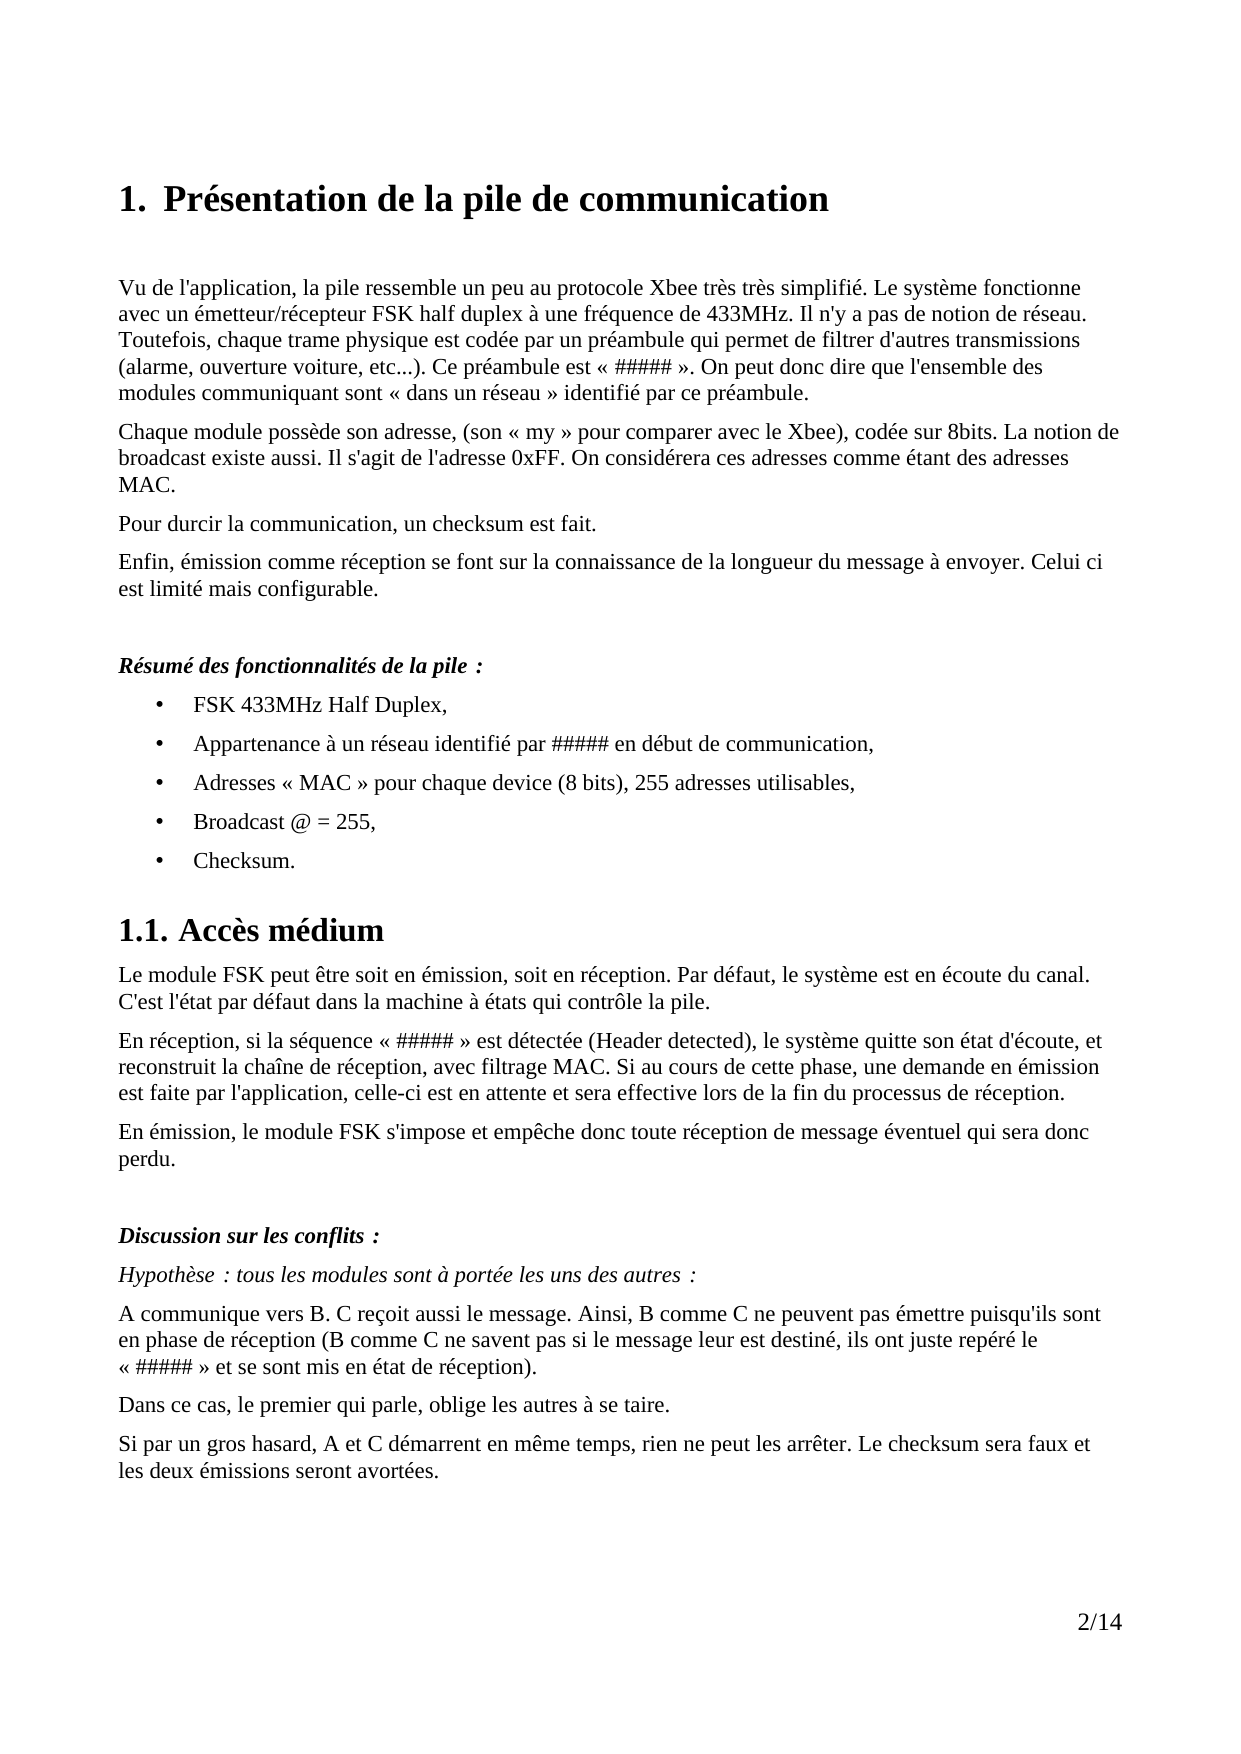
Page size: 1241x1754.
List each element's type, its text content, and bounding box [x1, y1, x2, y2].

text En réception, si la séquence « ##### » est détectée (Header detected), le système quitte son état d'écoute, et reconstruit la chaîne de réception, avec filtrage MAC. Si au cours de cette phase, une demande en émission est faite par l'application, celle-ci est en attente et sera effective lors de la fin du processus de réception. [118, 1027, 1122, 1106]
text Enfin, émission comme réception se font sur la connaissance de la longueur du message à envoyer. Celui ci est limité mais configurable. [118, 548, 1122, 601]
list Checksum. [156, 847, 1122, 873]
text Vu de l'application, la pile ressemble un peu au protocole Xbee très très simplifié. Le système fonctionne avec un émetteur/récepteur FSK half duplex à une fréquence de 433MHz. Il n'y a pas de notion de réseau. Toutefois, chaque trame physique est codée par un préambule qui permet de filtrer d'autres transmissions (alarme, ouverture voiture, etc...). Ce préambule est « ##### ». On peut donc dire que l'ensemble des modules communiquant sont « dans un réseau » identifié par ce préambule. [118, 274, 1122, 406]
list Adresses « MAC » pour chaque device (8 bits), 255 adresses utilisables, [156, 769, 1122, 795]
text En émission, le module FSK s'impose et empêche donc toute réception de message éventuel qui sera donc perdu. [118, 1118, 1122, 1171]
text Dans ce cas, le premier qui parle, oblige les autres à se taire. [118, 1392, 1122, 1418]
text Discussion sur les conflits : [118, 1222, 1122, 1249]
subtitle Accès médium [118, 911, 1122, 949]
text Hypothèse : tous les modules sont à portée les uns des autres : [118, 1261, 1122, 1287]
text A communique vers B. C reçoit aussi le message. Ainsi, B comme C ne peuvent pas émettre puisqu'ils sont en phase de réception (B comme C ne savent pas si le message leur est destiné, ils ont juste repéré le « ##### » et se sont mis en état de réception). [118, 1300, 1122, 1379]
text Chaque module possède son adresse, (son « my » pour comparer avec le Xbee), codée sur 8bits. La notion de broadcast existe aussi. Il s'agit de l'adresse 0xFF. On considérera ces adresses comme étant des adresses MAC. [118, 418, 1122, 497]
list Broadcast @ = 255, [156, 808, 1122, 834]
subtitle Présentation de la pile de communication [118, 176, 1122, 220]
text Le module FSK peut être soit en émission, soit en réception. Par défaut, le système est en écoute du canal. C'est l'état par défaut dans la machine à états qui contrôle la pile. [118, 961, 1122, 1014]
text Pour durcir la communication, un checksum est fait. [118, 509, 1122, 536]
list FSK 433MHz Half Duplex, [156, 691, 1122, 718]
text Résumé des fonctionnalités de la pile : [118, 652, 1122, 679]
list Appartenance à un réseau identifié par ##### en début de communication, [156, 730, 1122, 757]
text Si par un gros hasard, A et C démarrent en même temps, rien ne peut les arrêter. Le checksum sera faux et les deux émissions seront avortées. [118, 1430, 1122, 1483]
